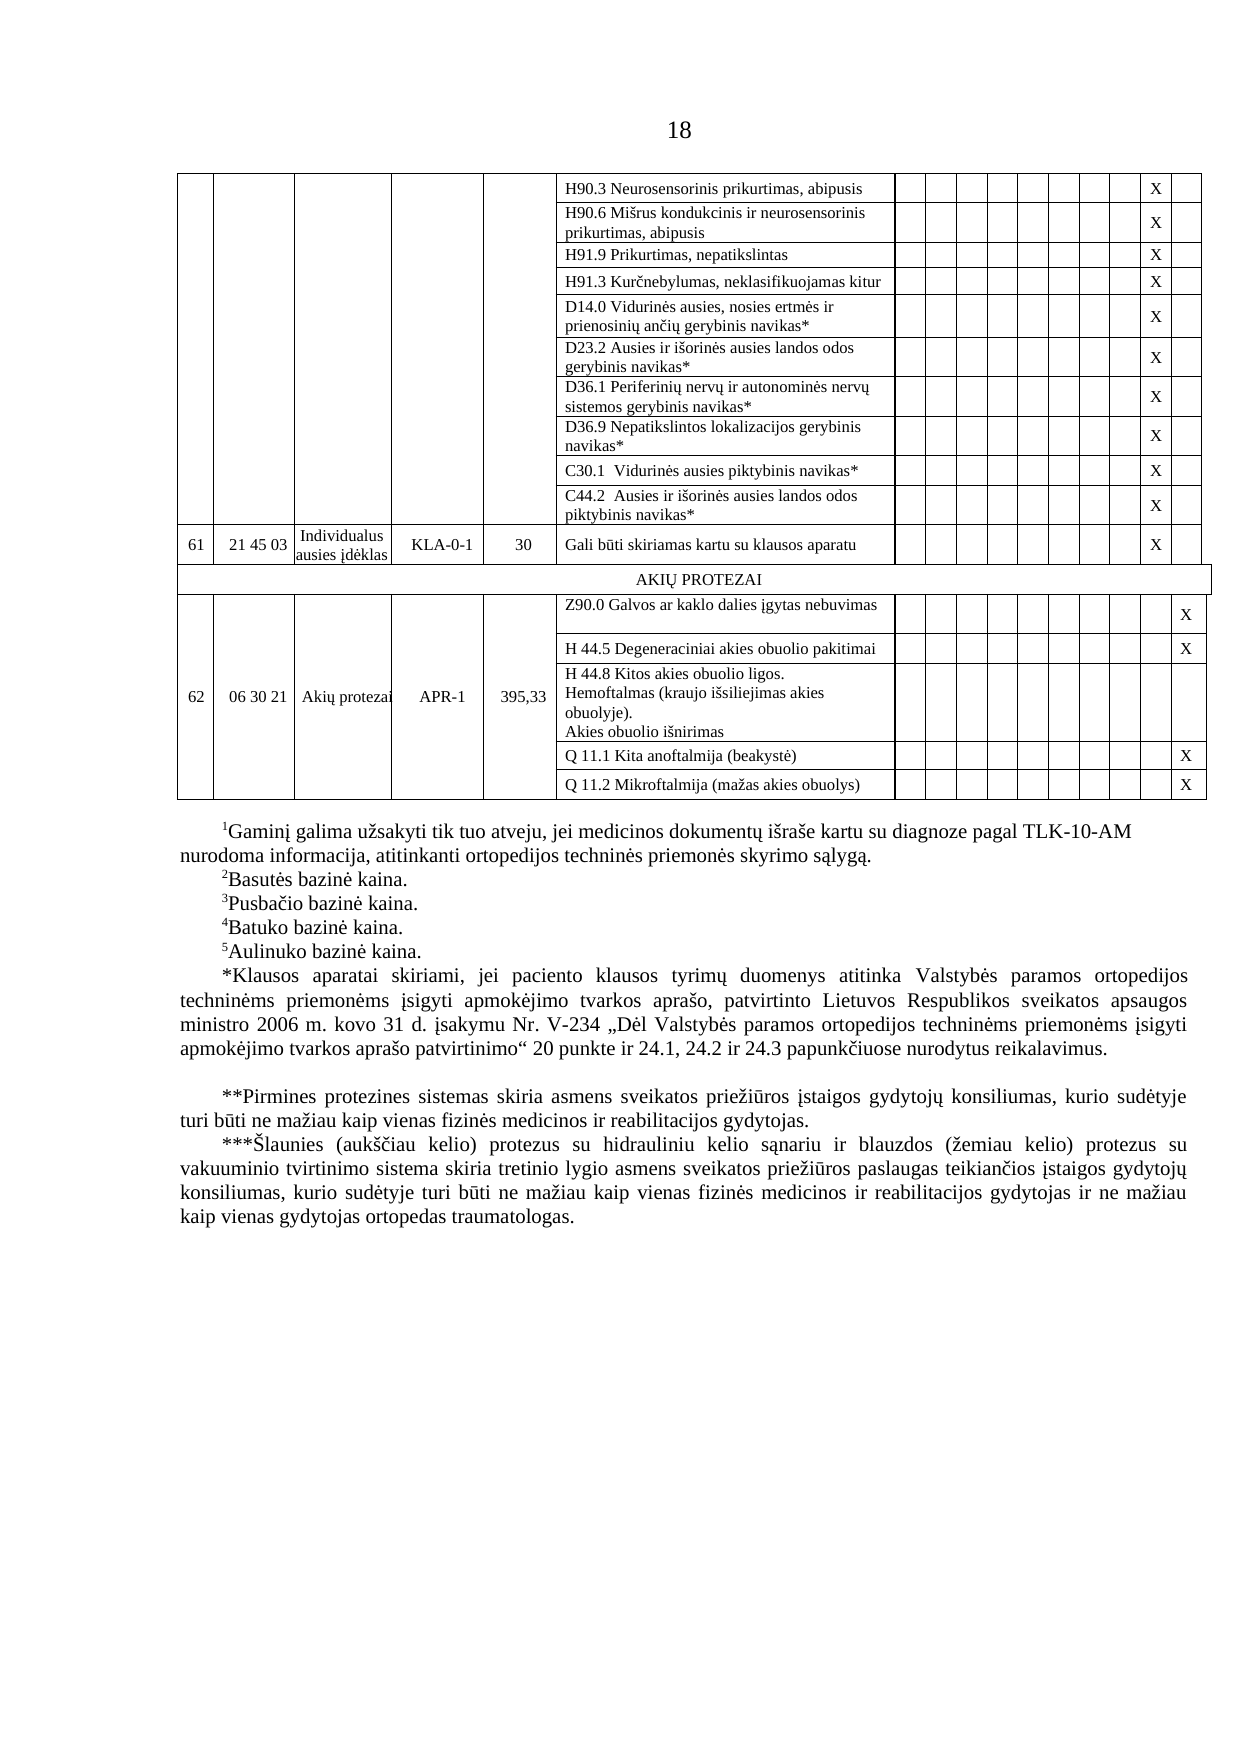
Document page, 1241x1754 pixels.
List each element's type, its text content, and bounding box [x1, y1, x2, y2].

table_cell [1141, 742, 1171, 769]
table_cell [1049, 417, 1079, 455]
table_cell [957, 377, 987, 416]
table_cell [178, 174, 213, 524]
table_cell Q 11.1 Kita anoftalmija (beakystė) [557, 742, 894, 769]
table_cell [988, 742, 1017, 769]
table_cell [1018, 243, 1048, 267]
table_cell [1202, 376, 1206, 416]
table_cell [1110, 742, 1140, 769]
table_cell D36.1 Periferinių nervų ir autonominės nervų sistemos gerybinis navikas* [557, 377, 894, 416]
table_cell [1172, 295, 1201, 337]
table_cell H90.3 Neurosensorinis prikurtimas, abipusis [557, 174, 894, 202]
text ***Šlaunies (aukščiau kelio) protezus su hidrauliniu kelio sąnariu ir blauzdos (žemiau kelio) protezus su vakuuminio tvirtinimo sistema skiria tretinio lygio asmens sveikatos priežiūros paslaugas teikiančios įstaigos gydytojų konsiliumas, kurio sudėtyje turi būti ne mažiau kaip vienas fizinės medicinos ir reabilitacijos gydytojas ir ne mažiau kaip vienas gydytojas ortopedas traumatologas. [180, 1132, 1188, 1228]
table_cell [1206, 267, 1212, 294]
table_cell [926, 268, 956, 294]
table_cell [957, 525, 987, 564]
table_cell X [1141, 525, 1171, 564]
table_cell [1110, 377, 1140, 416]
table_cell [988, 243, 1017, 267]
table_cell C30.1 Vidurinės ausies piktybinis navikas* [557, 456, 894, 485]
table_cell Akių protezai [295, 595, 391, 799]
table_cell [896, 742, 925, 769]
table_cell [1206, 485, 1212, 524]
table_cell [1110, 595, 1140, 633]
table_cell X [1141, 338, 1171, 376]
table_cell 61 [178, 525, 213, 564]
table_cell [957, 770, 987, 799]
table_cell [926, 243, 956, 267]
table_cell [896, 525, 925, 564]
table_cell [1049, 243, 1079, 267]
table_cell Z90.0 Galvos ar kaklo dalies įgytas nebuvimas [557, 595, 894, 633]
table_cell [1206, 202, 1212, 242]
table_cell [1172, 664, 1206, 741]
table_cell [988, 295, 1017, 337]
table_cell [1206, 337, 1212, 376]
table_cell Q 11.2 Mikroftalmija (mažas akies obuolys) [557, 770, 894, 799]
table_cell [1202, 416, 1206, 455]
text 4Batuko bazinė kaina. [180, 915, 1188, 939]
table_cell [1018, 268, 1048, 294]
table_cell [957, 456, 987, 485]
table_cell [926, 174, 956, 202]
table_cell [1206, 416, 1212, 455]
table_cell [896, 664, 925, 741]
table_cell [1018, 295, 1048, 337]
table_cell [392, 174, 483, 524]
table_cell [1206, 173, 1212, 202]
table_cell [896, 417, 925, 455]
table_cell [1049, 595, 1079, 633]
table_cell [1049, 338, 1079, 376]
table_cell [957, 417, 987, 455]
table_cell [1172, 174, 1201, 202]
table_cell [926, 664, 956, 741]
table_cell [1049, 377, 1079, 416]
table_cell AKIŲ PROTEZAI [178, 565, 1211, 594]
table_cell X [1141, 295, 1171, 337]
table_cell [1049, 295, 1079, 337]
table_cell [896, 295, 925, 337]
table_cell [1207, 663, 1212, 741]
table_cell [957, 595, 987, 633]
table_cell [1202, 337, 1206, 376]
table_cell [1207, 741, 1212, 769]
table_cell [988, 525, 1017, 564]
table_cell X [1172, 770, 1206, 799]
table_cell [1080, 634, 1109, 663]
table_cell [988, 486, 1017, 524]
table_cell [988, 634, 1017, 663]
table_cell [1049, 174, 1079, 202]
table_cell [1080, 243, 1109, 267]
table_cell [926, 770, 956, 799]
table_cell [926, 295, 956, 337]
table_cell [1110, 417, 1140, 455]
table_cell [1049, 456, 1079, 485]
table_cell [1049, 525, 1079, 564]
table_cell [1049, 664, 1079, 741]
table_cell [1080, 174, 1109, 202]
table_cell [1080, 456, 1109, 485]
table_cell [1080, 664, 1109, 741]
table_cell [926, 525, 956, 564]
text 3Pusbačio bazinė kaina. [180, 891, 1188, 915]
table_cell X [1141, 203, 1171, 242]
table_cell [988, 203, 1017, 242]
table_cell [1110, 174, 1140, 202]
table_cell [1206, 242, 1212, 267]
table_cell [1172, 268, 1201, 294]
table_cell [1018, 338, 1048, 376]
table_cell [1172, 456, 1201, 485]
table_cell [896, 486, 925, 524]
table_cell [1018, 203, 1048, 242]
table_cell [957, 203, 987, 242]
table_cell [1172, 486, 1201, 524]
table_cell [926, 456, 956, 485]
table_cell [957, 174, 987, 202]
table_cell X [1141, 268, 1171, 294]
table_cell [1080, 377, 1109, 416]
table_cell X [1141, 377, 1171, 416]
table_cell [988, 377, 1017, 416]
table_cell [1018, 770, 1048, 799]
text 5Aulinuko bazinė kaina. [180, 939, 1188, 963]
table_cell [1110, 295, 1140, 337]
table_cell 395,33 [484, 595, 556, 799]
table_cell 62 [178, 595, 213, 799]
table_cell [1202, 202, 1206, 242]
table_cell [1018, 174, 1048, 202]
table_cell [1049, 203, 1079, 242]
text **Pirmines protezines sistemas skiria asmens sveikatos priežiūros įstaigos gydytojų konsiliumas, kurio sudėtyje turi būti ne mažiau kaip vienas fizinės medicinos ir reabilitacijos gydytojas. [180, 1084, 1188, 1132]
table_cell [1080, 295, 1109, 337]
table_cell [926, 417, 956, 455]
table_cell [214, 174, 294, 524]
table_cell [1080, 525, 1109, 564]
table_cell [1207, 769, 1212, 799]
table_cell [1206, 524, 1212, 564]
table_cell [295, 174, 391, 524]
table_cell [1172, 377, 1201, 416]
text *Klausos aparatai skiriami, jei paciento klausos tyrimų duomenys atitinka Valstybės paramos ortopedijos techninėms priemonėms įsigyti apmokėjimo tvarkos aprašo, patvirtinto Lietuvos Respublikos sveikatos apsaugos ministro 2006 m. kovo 31 d. įsakymu Nr. V-234 „Dėl Valstybės paramos ortopedijos techninėms priemonėms įsigyti apmokėjimo tvarkos aprašo patvirtinimo“ 20 punkte ir 24.1, 24.2 ir 24.3 papunkčiuose nurodytus reikalavimus. [180, 963, 1188, 1060]
table_cell Gali būti skiriamas kartu su klausos aparatu [557, 525, 894, 564]
text 1Gaminį galima užsakyti tik tuo atveju, jei medicinos dokumentų išraše kartu su diagnoze pagal TLK-10-AM nurodoma informacija, atitinkanti ortopedijos techninės priemonės skyrimo sąlygą. [180, 819, 1188, 867]
table_cell [896, 770, 925, 799]
table_cell [926, 203, 956, 242]
table_cell X [1172, 742, 1206, 769]
table_cell [957, 664, 987, 741]
table_cell [1202, 267, 1206, 294]
table_cell [1110, 338, 1140, 376]
table_cell X [1141, 456, 1171, 485]
table_cell [1049, 486, 1079, 524]
table_cell [926, 486, 956, 524]
table_cell X [1141, 486, 1171, 524]
table_cell [957, 742, 987, 769]
table_cell [1110, 664, 1140, 741]
table_cell [1049, 742, 1079, 769]
table_cell [926, 742, 956, 769]
table_cell [1080, 417, 1109, 455]
table_cell [1110, 203, 1140, 242]
table_cell [1110, 456, 1140, 485]
table_cell [1080, 203, 1109, 242]
table_cell 21 45 03 [214, 525, 294, 564]
table_cell X [1141, 417, 1171, 455]
table_cell [1110, 525, 1140, 564]
table_cell [1080, 338, 1109, 376]
table_cell [926, 634, 956, 663]
table_cell [1141, 595, 1171, 633]
table_header [565, 614, 857, 633]
table_cell [896, 268, 925, 294]
table_cell [1110, 770, 1140, 799]
table_cell [896, 203, 925, 242]
table_cell H 44.5 Degeneraciniai akies obuolio pakitimai [557, 634, 894, 663]
table_cell [957, 243, 987, 267]
table_cell [1206, 455, 1212, 485]
table_cell C44.2 Ausies ir išorinės ausies landos odos piktybinis navikas* [557, 486, 894, 524]
table_cell [1206, 376, 1212, 416]
table_cell H90.6 Mišrus kondukcinis ir neurosensorinis prikurtimas, abipusis [557, 203, 894, 242]
table_cell [1141, 664, 1171, 741]
table_cell [1202, 524, 1206, 564]
table_cell [1110, 268, 1140, 294]
table_cell [1018, 742, 1048, 769]
table_header [857, 614, 894, 633]
table_cell [1202, 294, 1206, 337]
table_cell [1018, 525, 1048, 564]
table_cell [988, 174, 1017, 202]
table_cell [988, 417, 1017, 455]
table_cell [1049, 268, 1079, 294]
table_cell X [1172, 595, 1206, 633]
table_cell [1018, 377, 1048, 416]
table_cell APR-1 [392, 595, 483, 799]
table_cell [957, 295, 987, 337]
table_cell [1018, 417, 1048, 455]
table_cell [896, 243, 925, 267]
table_cell KLA-0-1 [392, 525, 483, 564]
table_cell [1172, 203, 1201, 242]
table_cell [1080, 486, 1109, 524]
table_cell [1141, 634, 1171, 663]
table_cell [1049, 634, 1079, 663]
table_cell [1172, 417, 1201, 455]
table_cell [1202, 485, 1206, 524]
table_cell [926, 338, 956, 376]
table_cell [1080, 268, 1109, 294]
table_cell H 44.8 Kitos akies obuolio ligos. Hemoftalmas (kraujo išsiliejimas akies obuolyje). Akies obuolio išnirimas [557, 664, 894, 741]
table_cell [1202, 242, 1206, 267]
table_cell [926, 377, 956, 416]
table_cell X [1172, 634, 1206, 663]
table_cell 30 [484, 525, 556, 564]
table_cell [1110, 486, 1140, 524]
table_cell X [1141, 174, 1171, 202]
text 2Basutės bazinė kaina. [180, 867, 1188, 891]
table_cell [1080, 595, 1109, 633]
table_cell [988, 770, 1017, 799]
table_cell [1018, 486, 1048, 524]
table_cell [926, 595, 956, 633]
table_cell [1172, 338, 1201, 376]
table_cell [1110, 634, 1140, 663]
table_cell X [1141, 243, 1171, 267]
table_cell [1207, 595, 1212, 633]
table_cell [1206, 294, 1212, 337]
table_cell [957, 486, 987, 524]
table_cell [1202, 173, 1206, 202]
table_cell [988, 338, 1017, 376]
table_cell [1080, 770, 1109, 799]
table_cell Individualus ausies įdėklas [295, 525, 391, 564]
table_cell [988, 268, 1017, 294]
table_cell [896, 456, 925, 485]
table_cell [1049, 770, 1079, 799]
table_cell [1202, 455, 1206, 485]
table_cell [896, 174, 925, 202]
table_cell [896, 338, 925, 376]
table_cell [988, 664, 1017, 741]
table_cell [896, 634, 925, 663]
table_cell [1207, 633, 1212, 663]
table_cell H91.9 Prikurtimas, nepatikslintas [557, 243, 894, 267]
table_cell [1141, 770, 1171, 799]
table_cell [988, 456, 1017, 485]
table_cell D36.9 Nepatikslintos lokalizacijos gerybinis navikas* [557, 417, 894, 455]
table_cell 06 30 21 [214, 595, 294, 799]
table_cell [1018, 634, 1048, 663]
table_cell [1080, 742, 1109, 769]
table_cell [896, 377, 925, 416]
table_cell [957, 634, 987, 663]
table_cell [1172, 243, 1201, 267]
table_cell [1018, 595, 1048, 633]
table_cell D14.0 Vidurinės ausies, nosies ertmės ir prienosinių ančių gerybinis navikas* [557, 295, 894, 337]
table_cell [896, 595, 925, 633]
table_cell D23.2 Ausies ir išorinės ausies landos odos gerybinis navikas* [557, 338, 894, 376]
table_cell [957, 338, 987, 376]
table_cell [484, 174, 556, 524]
table_cell [988, 595, 1017, 633]
table_cell [1018, 456, 1048, 485]
table_cell H91.3 Kurčnebylumas, neklasifikuojamas kitur [557, 268, 894, 294]
table_cell [1110, 243, 1140, 267]
table_cell [1018, 664, 1048, 741]
table_cell [957, 268, 987, 294]
table_cell [1172, 525, 1201, 564]
